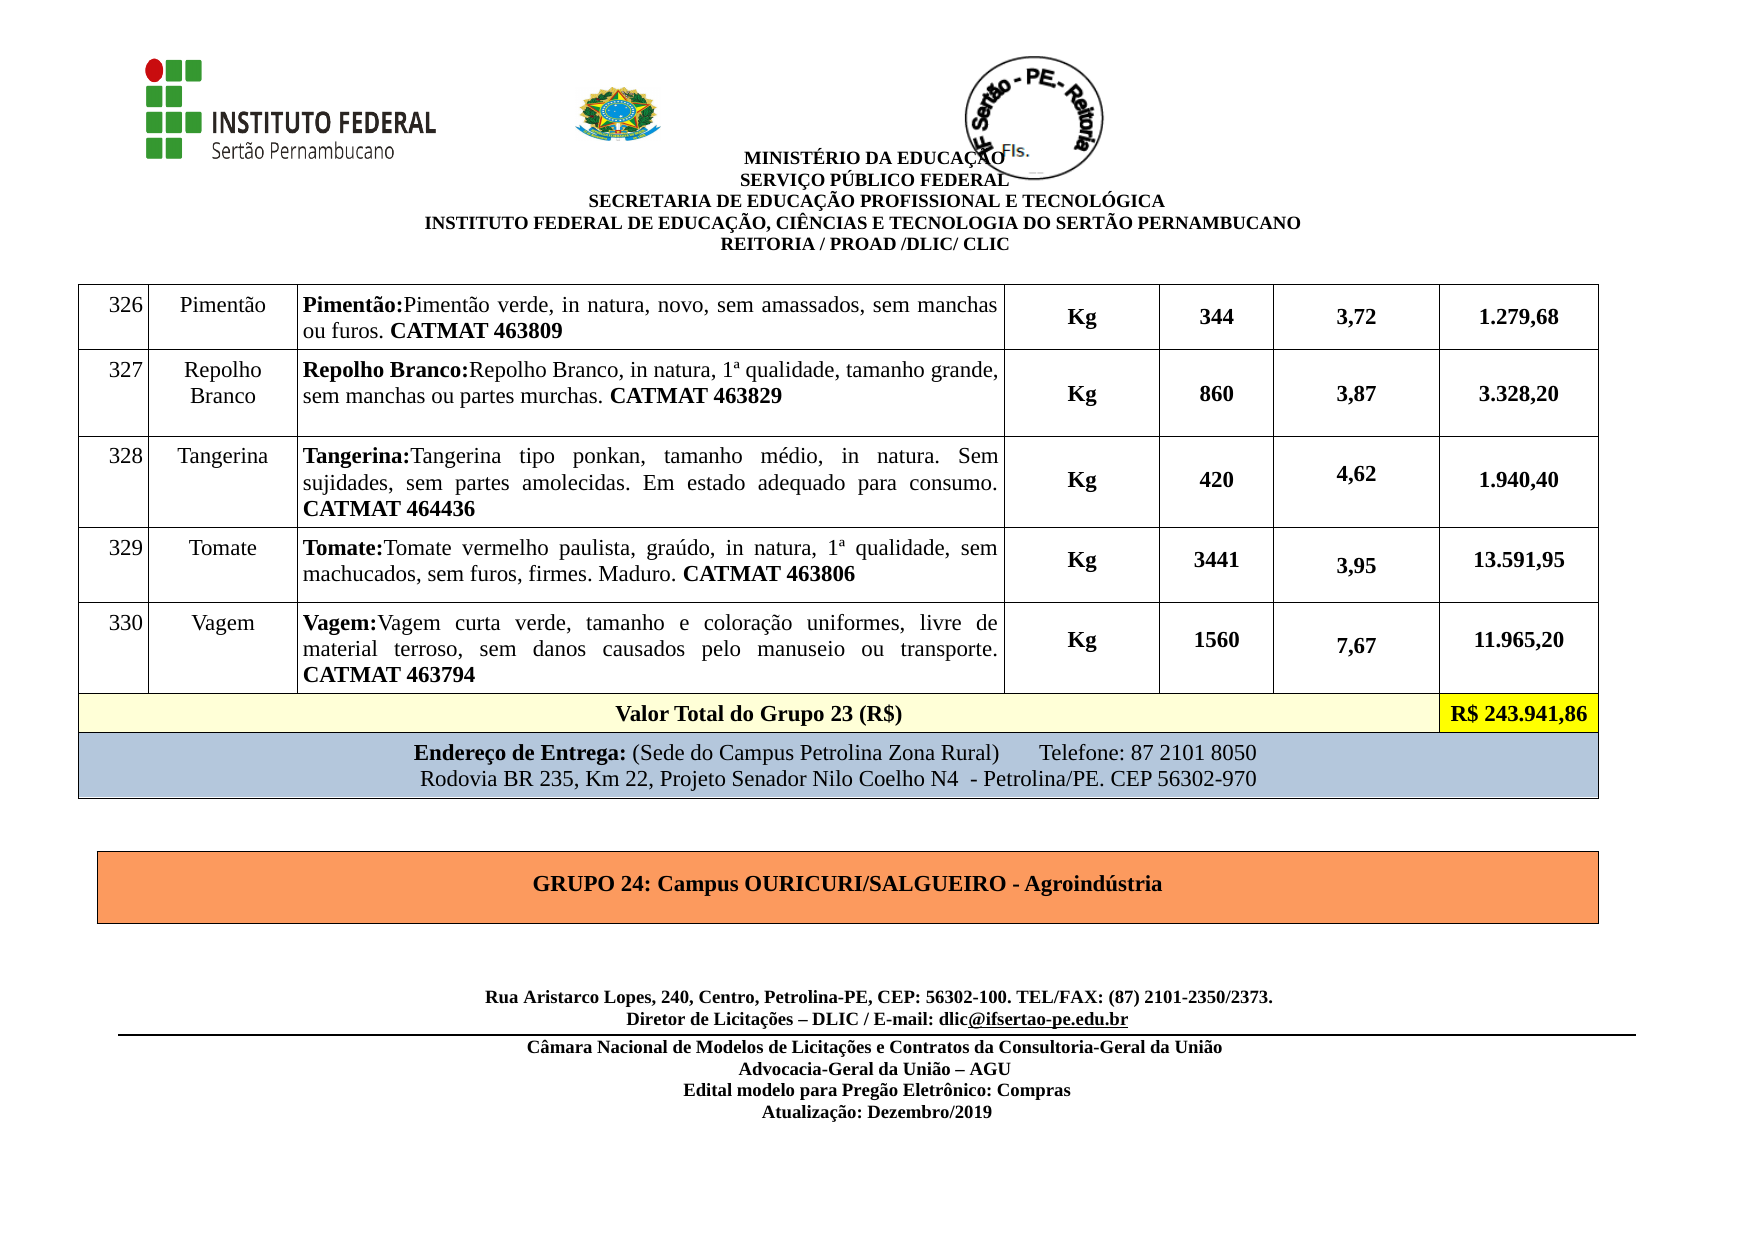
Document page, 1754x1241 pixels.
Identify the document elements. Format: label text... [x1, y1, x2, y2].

table_cell 7,67 [1274, 603, 1439, 693]
table_header GRUPO 24: Campus OURICURI/SALGUEIRO - Agroindústria [98, 852, 1598, 923]
table_cell 3,95 [1274, 528, 1439, 602]
table_cell R$ 243.941,86 [1440, 694, 1598, 732]
table_cell Valor Total do Grupo 23 (R$) [79, 694, 1439, 732]
table_cell Kg [1005, 350, 1159, 436]
table_cell 13.591,95 [1440, 528, 1598, 602]
table_cell 420 [1160, 437, 1273, 527]
table_cell Repolho Branco:Repolho Branco, in natura, 1ª qualidade, tamanho grande, sem manchas ou partes murchas. CATMAT 463829 [298, 350, 1004, 436]
picture [957, 45, 1111, 186]
table_cell 11.965,20 [1440, 603, 1598, 693]
table_cell Tangerina:Tangerina tipo ponkan, tamanho médio, in natura. Sem sujidades, sem partes amolecidas. Em estado adequado para consumo. CATMAT 464436 [298, 437, 1004, 527]
table_cell Tomate:Tomate vermelho paulista, graúdo, in natura, 1ª qualidade, sem machucados, sem furos, firmes. Maduro. CATMAT 463806 [298, 528, 1004, 602]
table_cell 1.279,68 [1440, 285, 1598, 349]
table_cell 4,62 [1274, 437, 1439, 527]
table_cell Kg [1005, 437, 1159, 527]
table_cell Pimentão:Pimentão verde, in natura, novo, sem amassados, sem manchas ou furos. CATMAT 463809 [298, 285, 1004, 349]
table_cell 1.940,40 [1440, 437, 1598, 527]
table_cell Tomate [149, 528, 297, 602]
table_cell 344 [1160, 285, 1273, 349]
table_cell Vagem [149, 603, 297, 693]
table_cell 3,87 [1274, 350, 1439, 436]
table_cell 1560 [1160, 603, 1273, 693]
picture [575, 87, 661, 141]
table_cell Pimentão [149, 285, 297, 349]
picture [145, 58, 435, 159]
table_cell Kg [1005, 285, 1159, 349]
table_cell 3.328,20 [1440, 350, 1598, 436]
table_cell Tangerina [149, 437, 297, 527]
table_cell 3,72 [1274, 285, 1439, 349]
table_cell Kg [1005, 528, 1159, 602]
table_cell 860 [1160, 350, 1273, 436]
table_cell Vagem:Vagem curta verde, tamanho e coloração uniformes, livre de material terroso, sem danos causados pelo manuseio ou transporte. CATMAT 463794 [298, 603, 1004, 693]
table_cell 328 [79, 437, 148, 527]
table_cell 330 [79, 603, 148, 693]
table_cell Endereço de Entrega: (Sede do Campus Petrolina Zona Rural) Telefone: 87 2101 8050 Rodovia BR 235, Km 22, Projeto Senador Nilo Coelho N4 - Petrolina/PE. CEP 56302-970 [79, 733, 1598, 797]
table_cell Repolho Branco [149, 350, 297, 436]
table_cell 3441 [1160, 528, 1273, 602]
table_cell 329 [79, 528, 148, 602]
table_cell Kg [1005, 603, 1159, 693]
table_cell 326 [79, 285, 148, 349]
table_cell 327 [79, 350, 148, 436]
